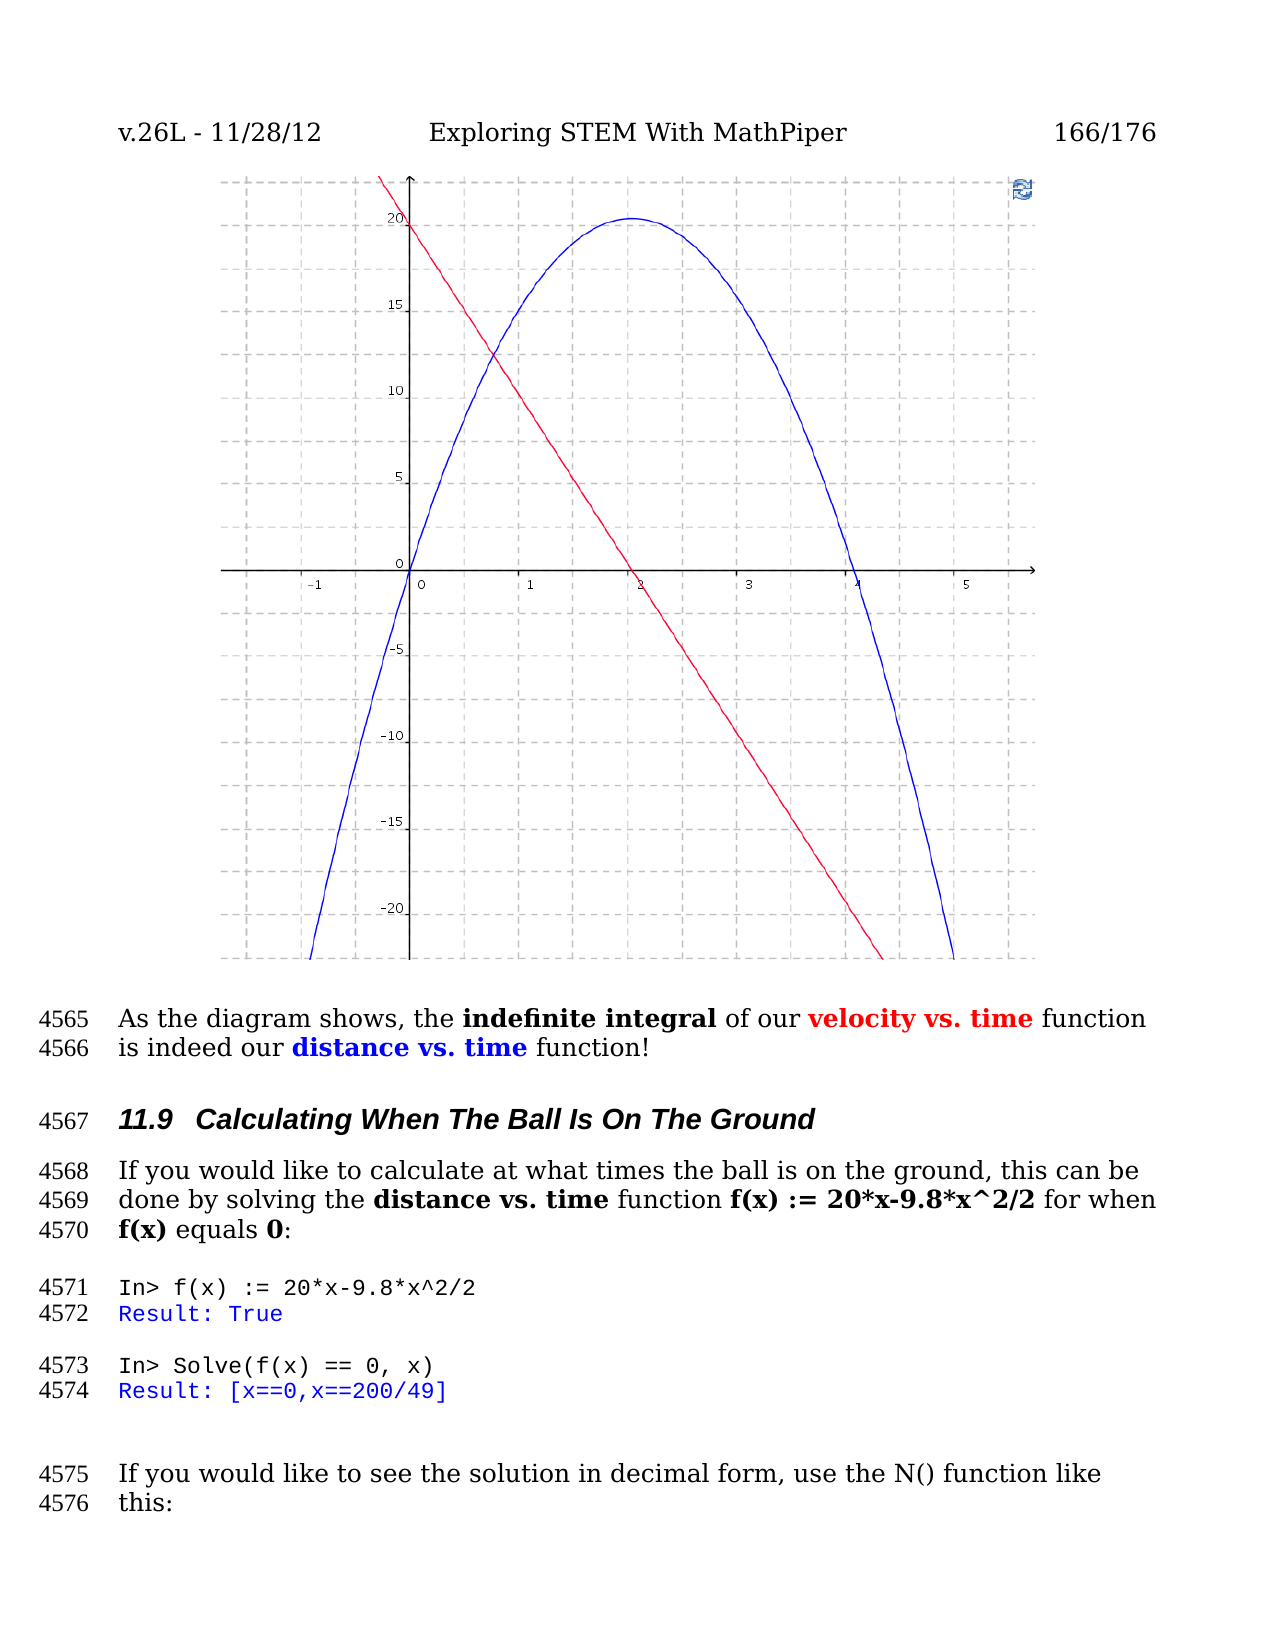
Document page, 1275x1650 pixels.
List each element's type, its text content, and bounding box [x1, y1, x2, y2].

text Result: True [118, 1302, 1157, 1328]
text In> Solve(f(x) == 0, x) [118, 1354, 1157, 1380]
text As the diagram shows, the indefinite integral of our velocity vs. time function is indeed our distance vs. time function! [118, 1004, 1157, 1063]
picture [220, 176, 1035, 960]
subtitle Calculating When The Ball Is On The Ground [118, 1102, 1157, 1135]
text If you would like to see the solution in decimal form, use the N() function like this: [118, 1459, 1157, 1517]
text If you would like to calculate at what times the ball is on the ground, this can be done by solving the distance vs. time function f(x) := 20*x-9.8*x^2/2 for when f(x) equals 0: [118, 1156, 1157, 1244]
text In> f(x) := 20*x-9.8*x^2/2 [118, 1276, 1157, 1302]
text Result: [x==0,x==200/49] [118, 1380, 1157, 1406]
